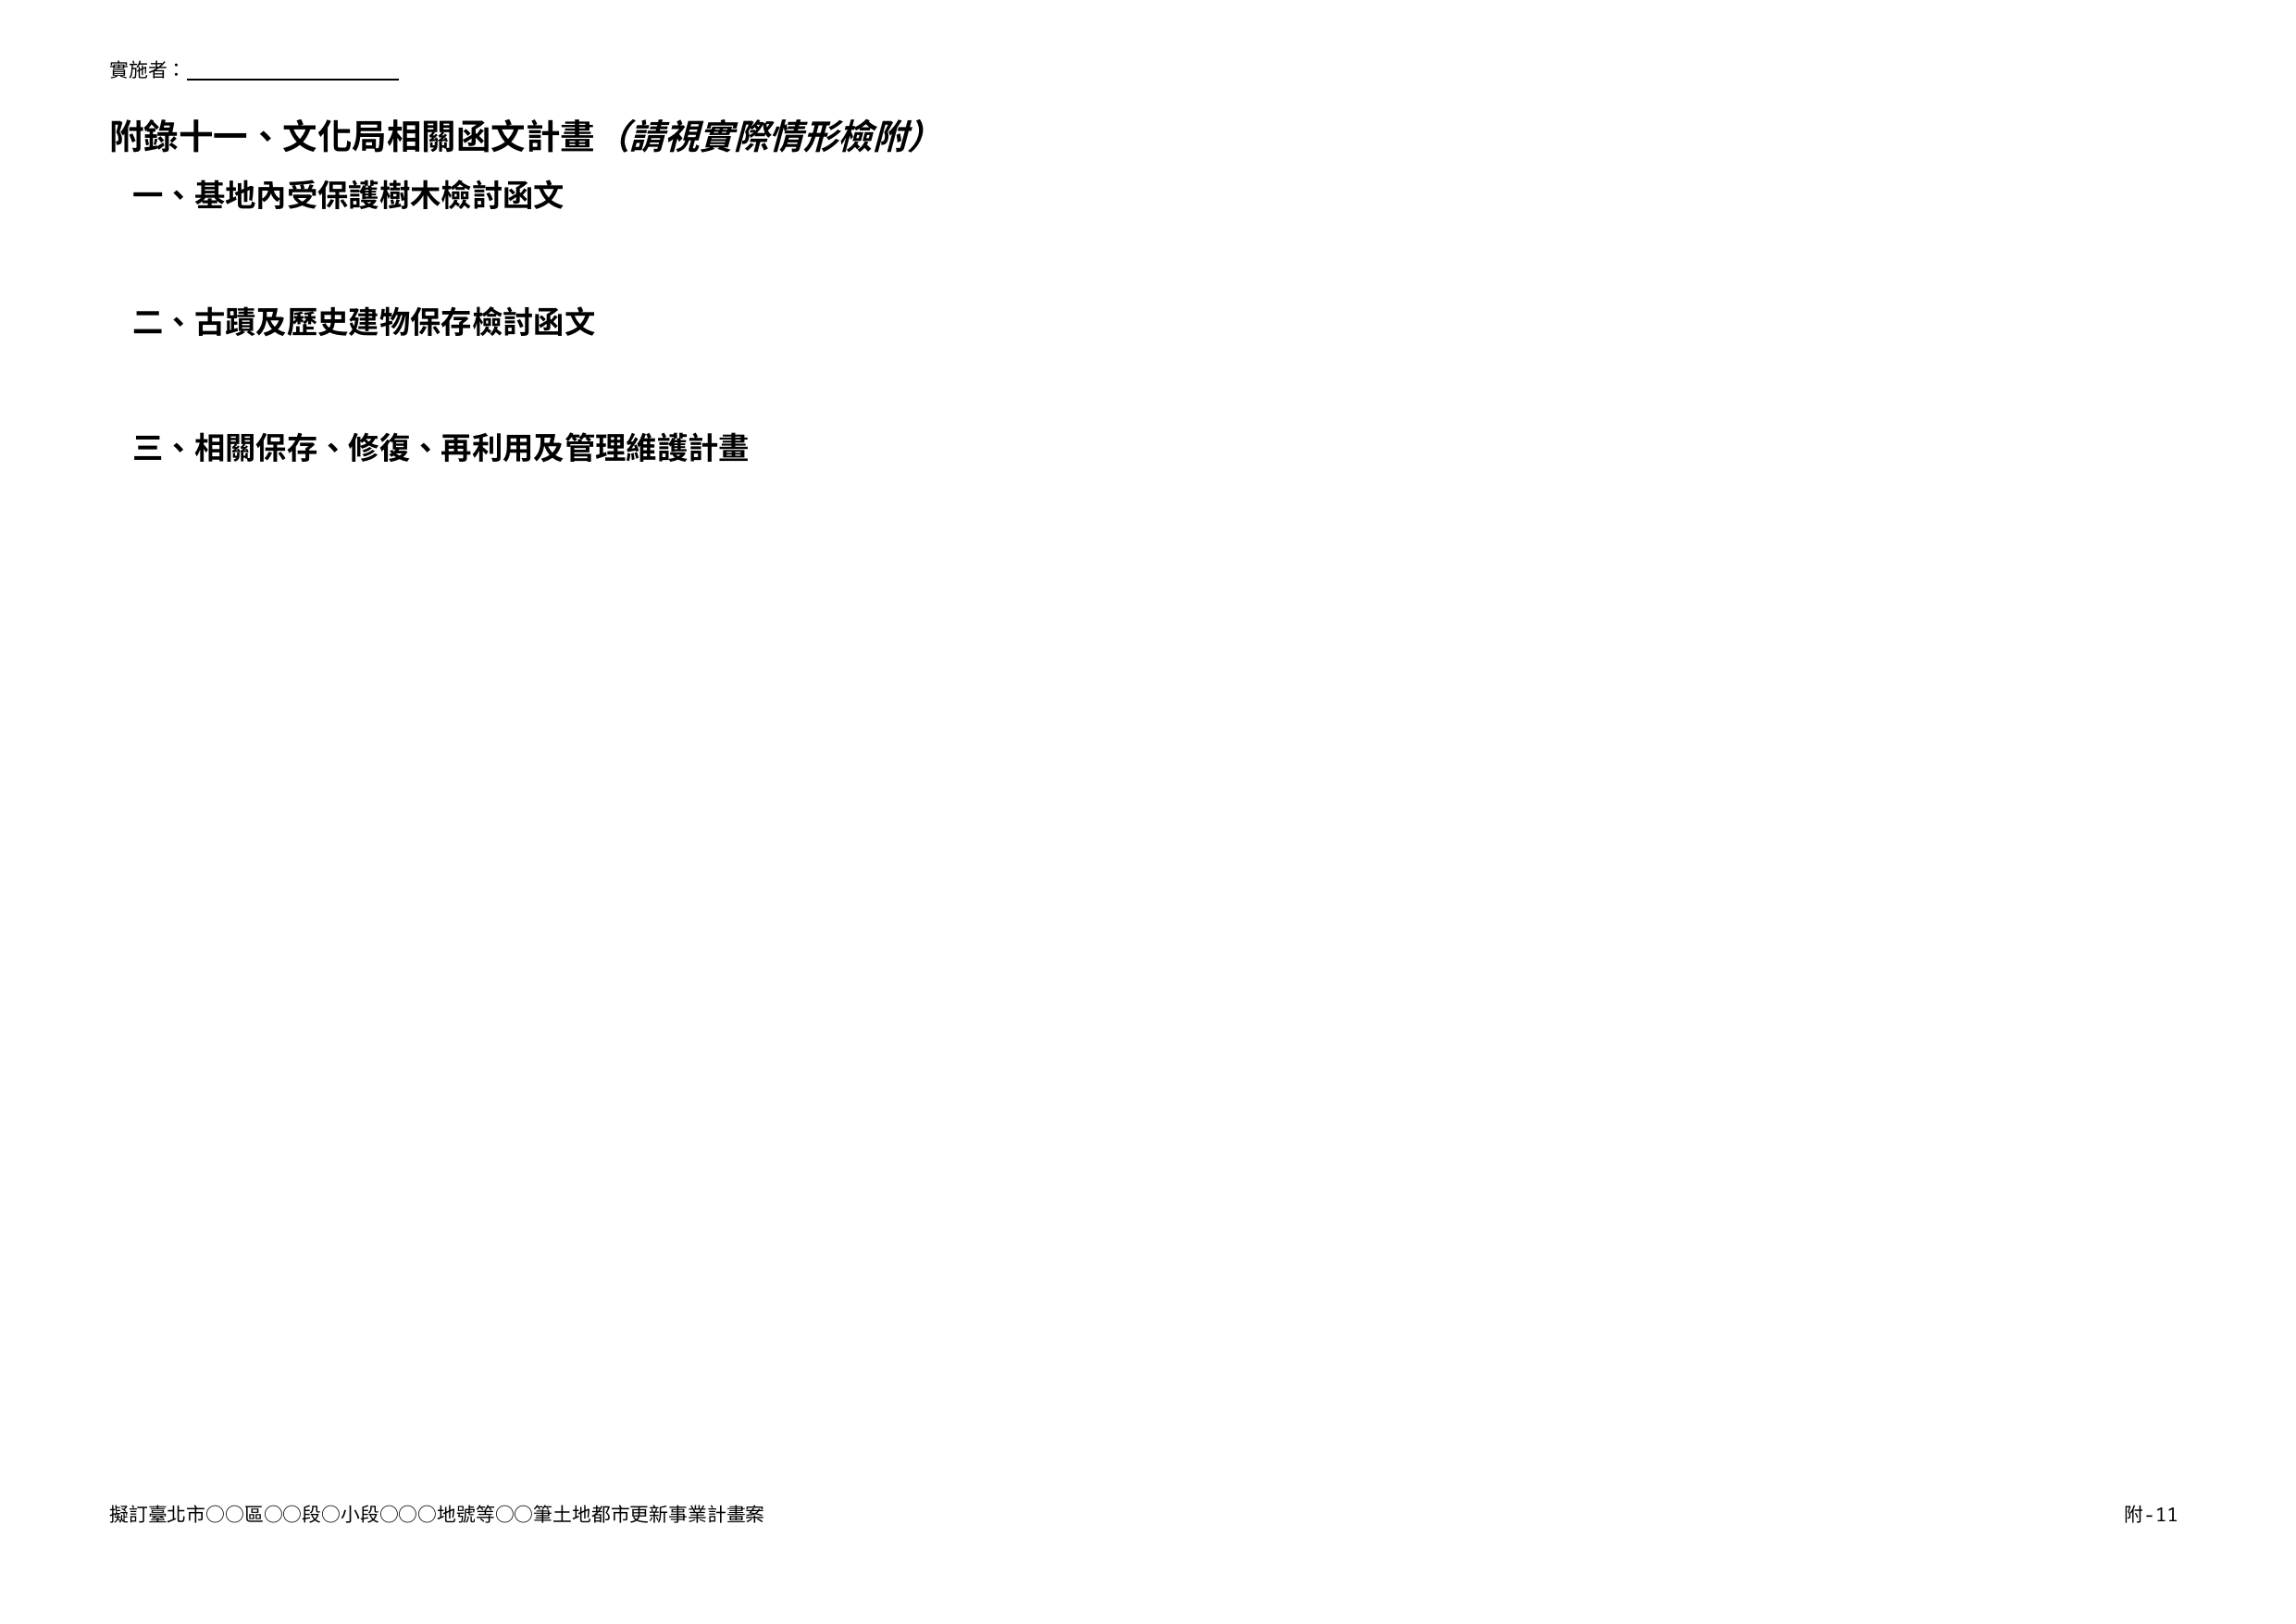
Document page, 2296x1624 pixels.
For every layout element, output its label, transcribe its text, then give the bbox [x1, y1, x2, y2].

text 二、古蹟及歷史建物保存檢討函文 [132, 297, 2186, 342]
text 三、相關保存、修復、再利用及管理維護計畫 [132, 424, 2186, 468]
text 一、基地內受保護樹木檢討函文 [132, 171, 2186, 216]
subtitle 附錄十一、文化局相關函文計畫（請視實際情形檢附） [109, 109, 2186, 159]
